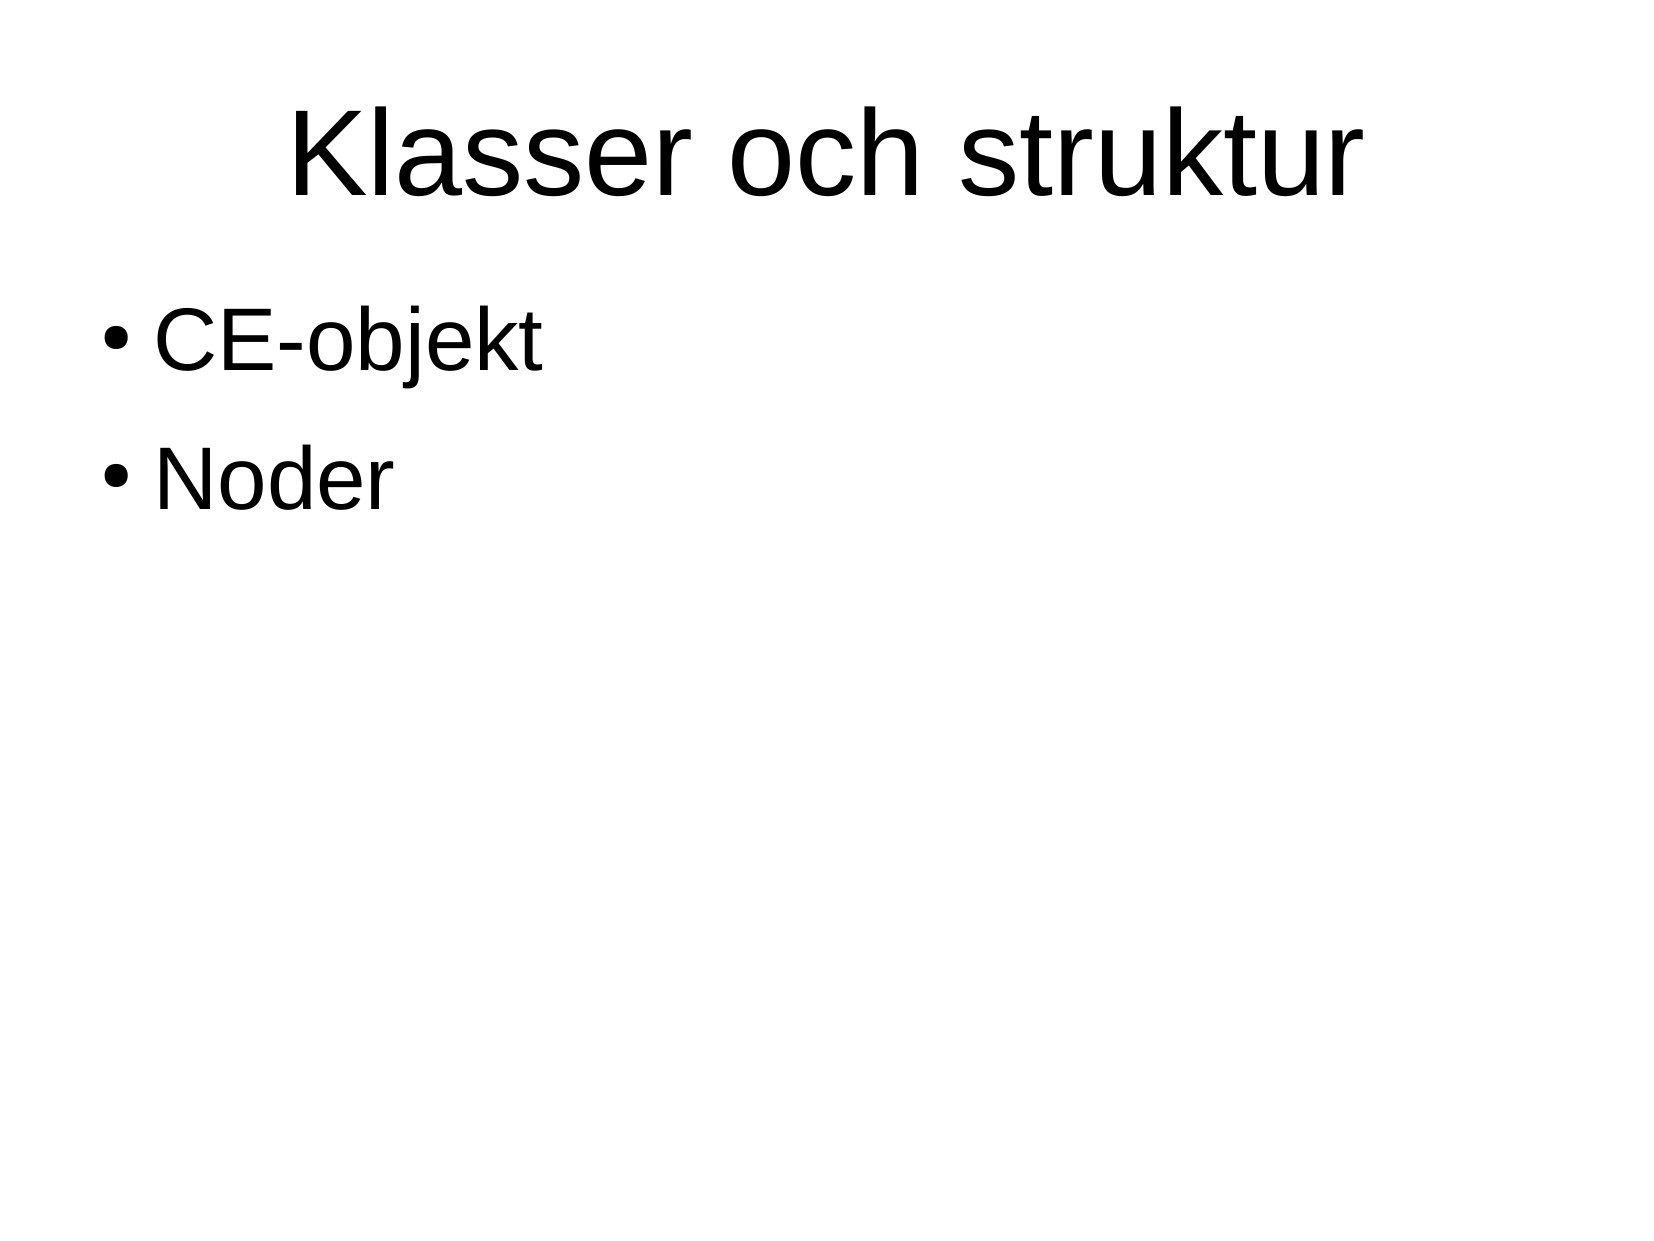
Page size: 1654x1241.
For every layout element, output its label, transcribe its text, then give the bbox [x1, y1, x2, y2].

list CE-objekt Noder [82, 290, 1571, 1010]
title Klasser och struktur [82, 49, 1571, 257]
